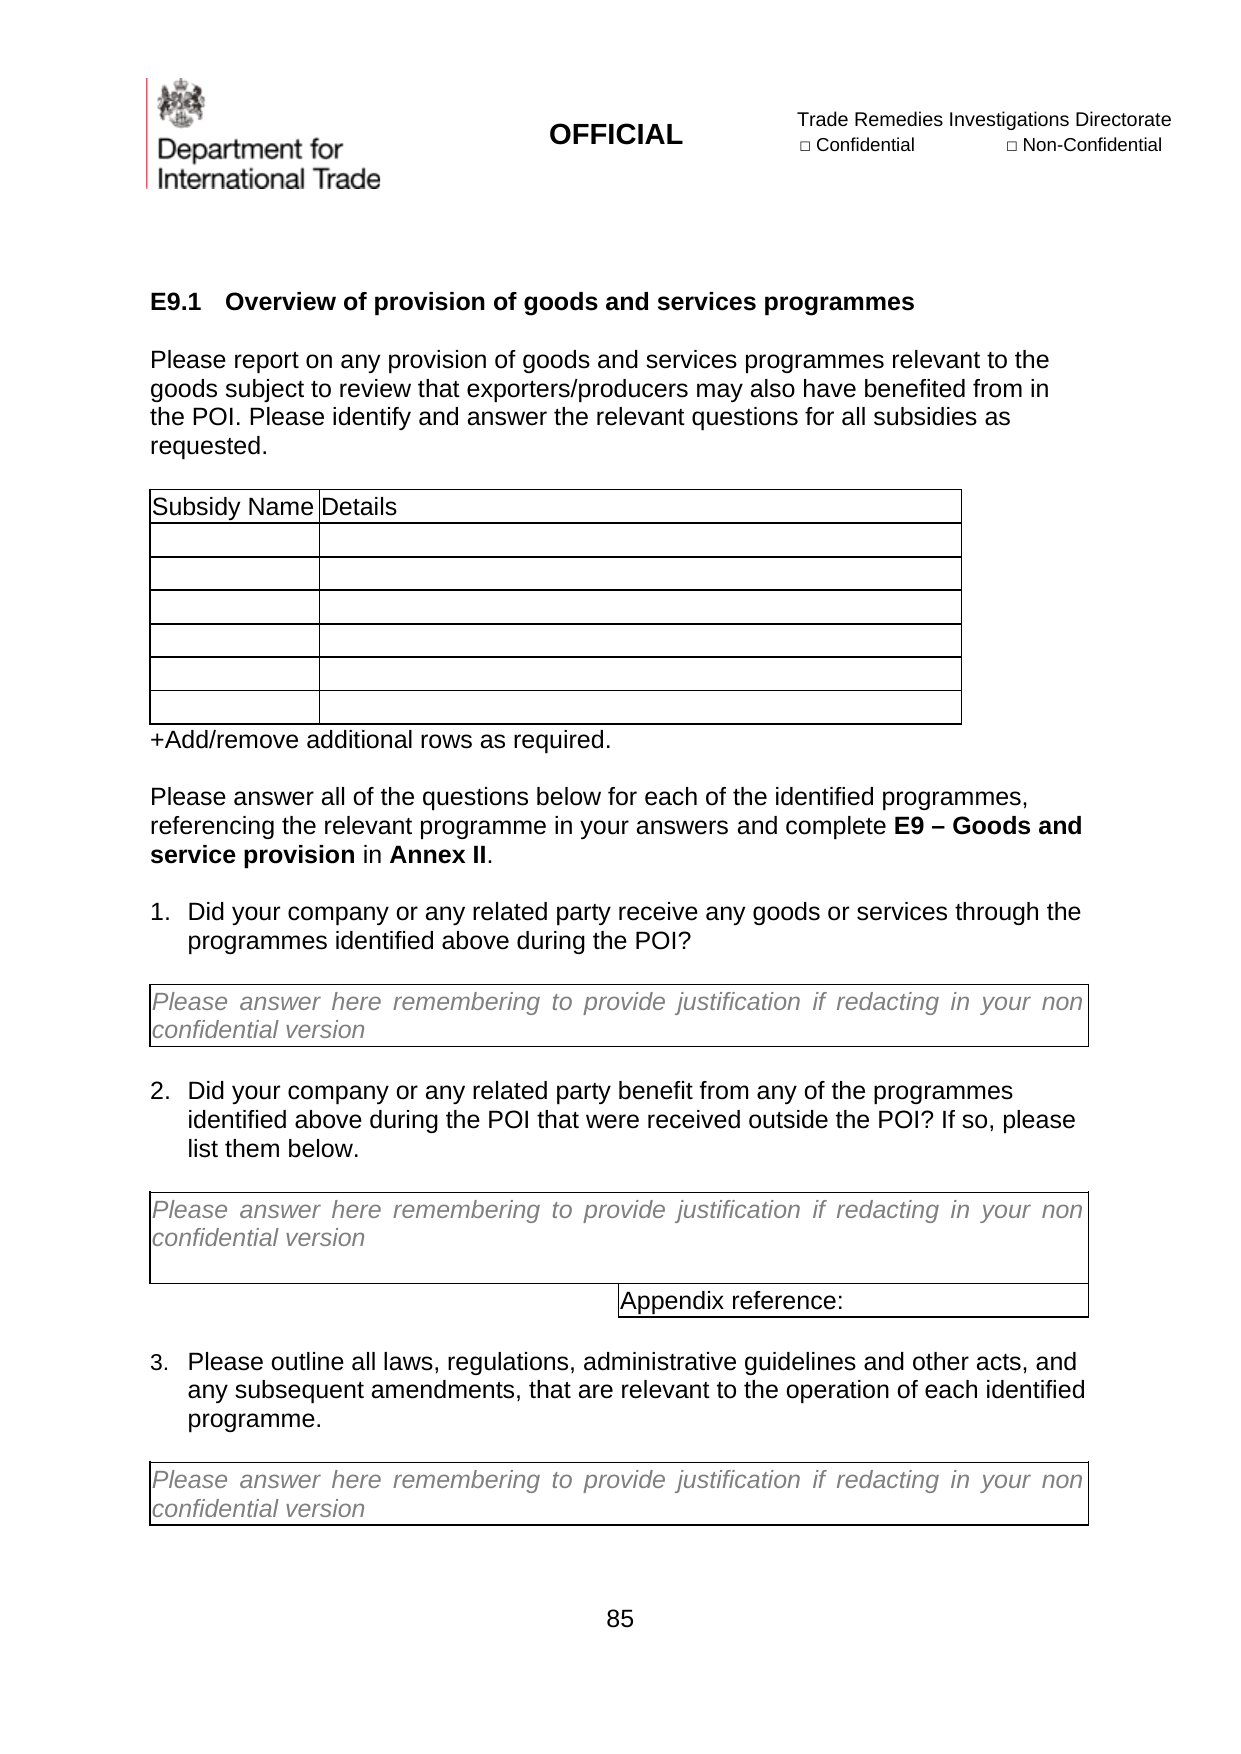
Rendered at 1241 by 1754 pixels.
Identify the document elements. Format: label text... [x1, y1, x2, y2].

table_cell [320, 658, 961, 690]
table_cell [150, 1284, 618, 1316]
table_cell [151, 558, 319, 589]
list Did your company or any related party benefit from any of the programmes identified above during the POI that were received outside the POI? If so, please list them below. [150, 1076, 1090, 1163]
table_cell [320, 691, 961, 723]
text +Add/remove additional rows as required. [150, 725, 1090, 753]
text E9.1 Overview of provision of goods and services programmes [150, 287, 1090, 316]
text Please report on any provision of goods and services programmes relevant to the goods subject to review that exporters/producers may also have benefited from in the POI. Please identify and answer the relevant questions for all subsidies as requested. [150, 345, 1090, 460]
table_cell [320, 524, 961, 556]
table_header Details [320, 490, 961, 522]
text Please answer all of the questions below for each of the identified programmes, referencing the relevant programme in your answers and complete E9 – Goods and service provision in Annex II. [150, 782, 1090, 868]
list Please outline all laws, regulations, administrative guidelines and other acts, and any subsequent amendments, that are relevant to the operation of each identified programme. [150, 1346, 1090, 1433]
table_cell [151, 524, 319, 556]
table_cell Appendix reference: [619, 1284, 1088, 1316]
table_cell [320, 558, 961, 589]
table_header Subsidy Name [151, 490, 319, 522]
table_cell [151, 658, 319, 690]
table_cell [151, 691, 319, 723]
list Did your company or any related party receive any goods or services through the programmes identified above during the POI? [150, 897, 1090, 955]
table_cell [320, 625, 961, 656]
table_cell [151, 625, 319, 656]
table_header Please answer here remembering to provide justification if redacting in your non confidential version [151, 1463, 1088, 1524]
table_header Please answer here remembering to provide justification if redacting in your non confidential version [151, 985, 1088, 1046]
table_header Please answer here remembering to provide justification if redacting in your non confidential version [151, 1193, 1088, 1282]
table_cell [320, 591, 961, 623]
table_cell [151, 591, 319, 623]
